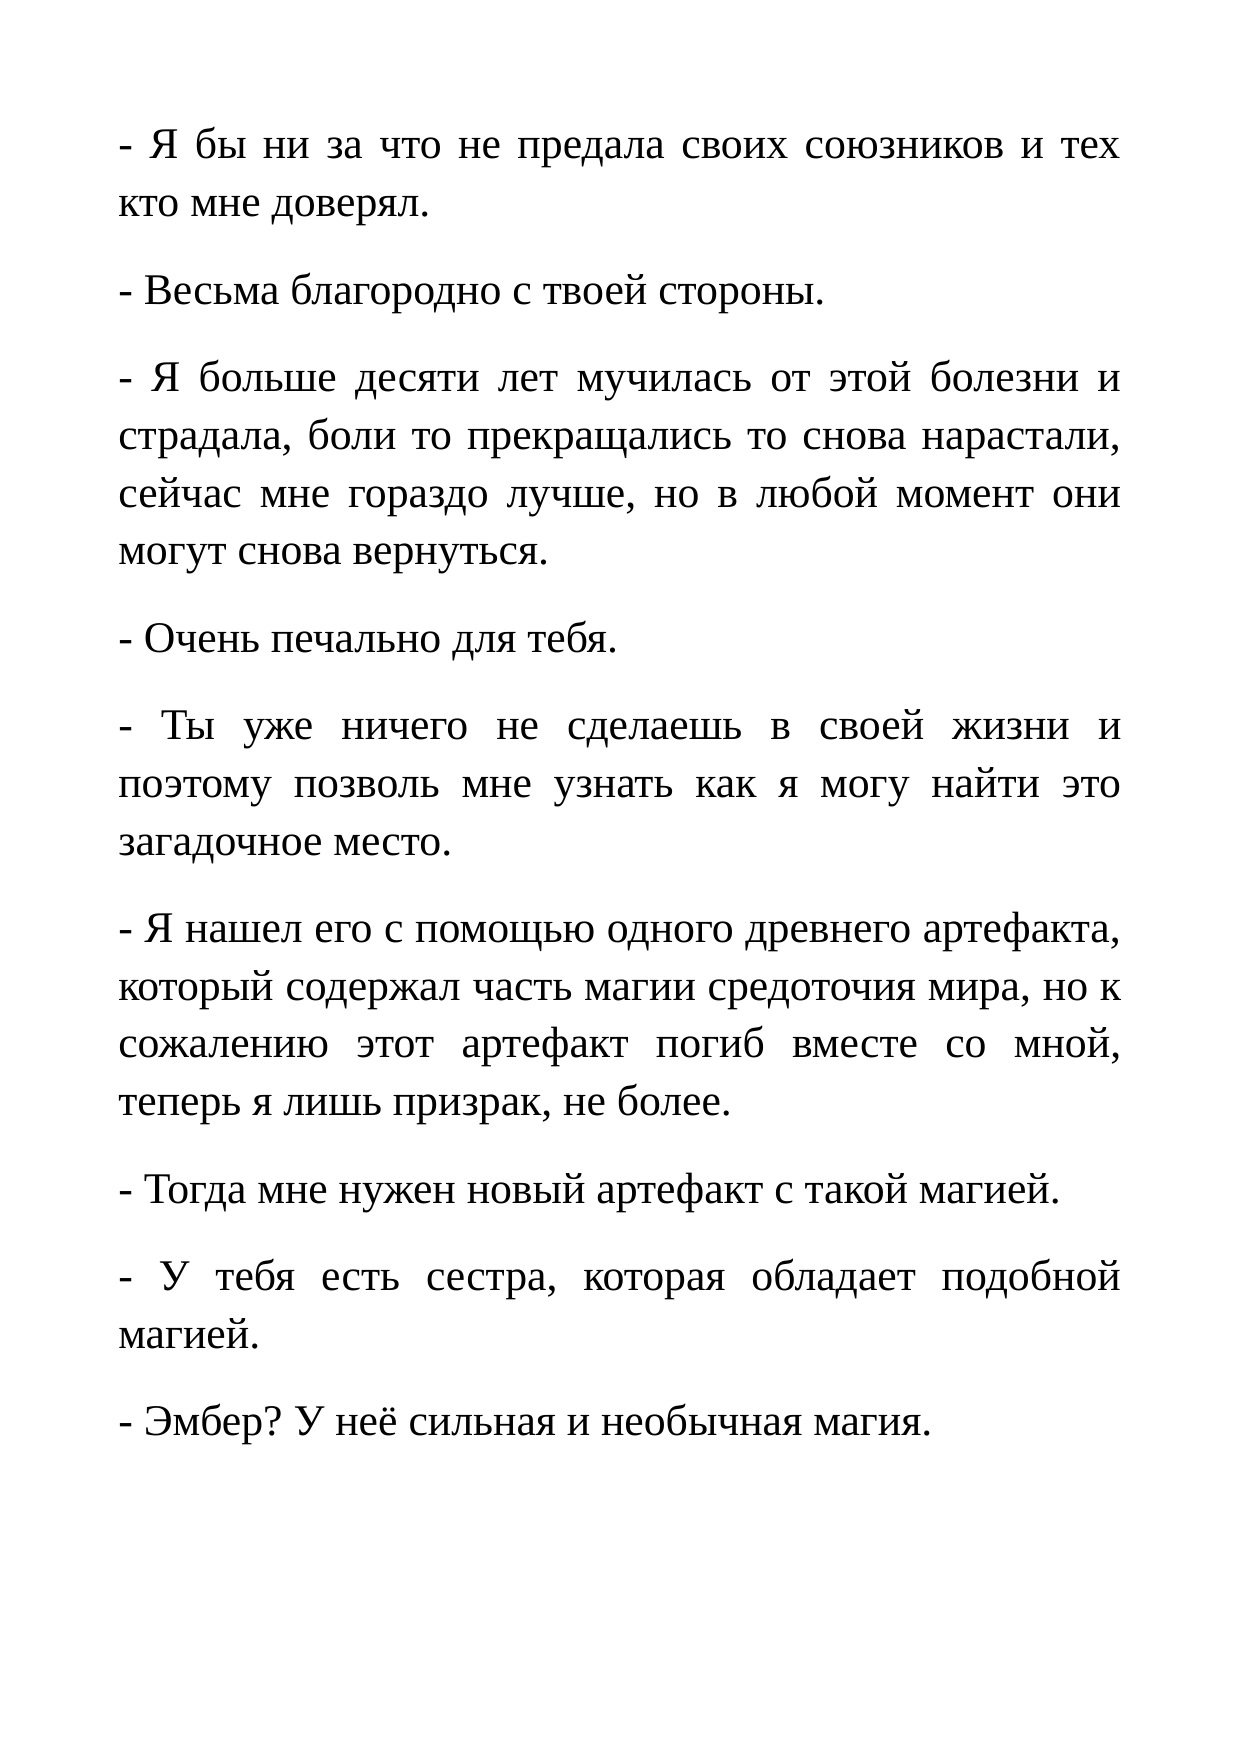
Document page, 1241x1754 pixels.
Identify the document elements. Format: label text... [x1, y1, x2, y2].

text - У тебя есть сестра, которая обладает подобной магией. [118, 1249, 1122, 1358]
text - Тогда мне нужен новый артефакт с такой магией. [118, 1162, 1122, 1212]
text - Я нашел его с помощью одного древнего артефакта, который содержал часть магии средоточия мира, но к сожалению этот артефакт погиб вместе со мной, теперь я лишь призрак, не более. [118, 901, 1122, 1125]
text - Эмбер? У неё сильная и необычная магия. [118, 1394, 1122, 1445]
text - Я бы ни за что не предала своих союзников и тех кто мне доверял. [118, 118, 1122, 226]
text - Я больше десяти лет мучилась от этой болезни и страдала, боли то прекращались то снова нарастали, сейчас мне гораздо лучше, но в любой момент они могут снова вернуться. [118, 351, 1122, 574]
text - Ты уже ничего не сделаешь в своей жизни и поэтому позволь мне узнать как я могу найти это загадочное место. [118, 698, 1122, 864]
text - Очень печально для тебя. [118, 611, 1122, 662]
text - Весьма благородно с твоей стороны. [118, 263, 1122, 313]
